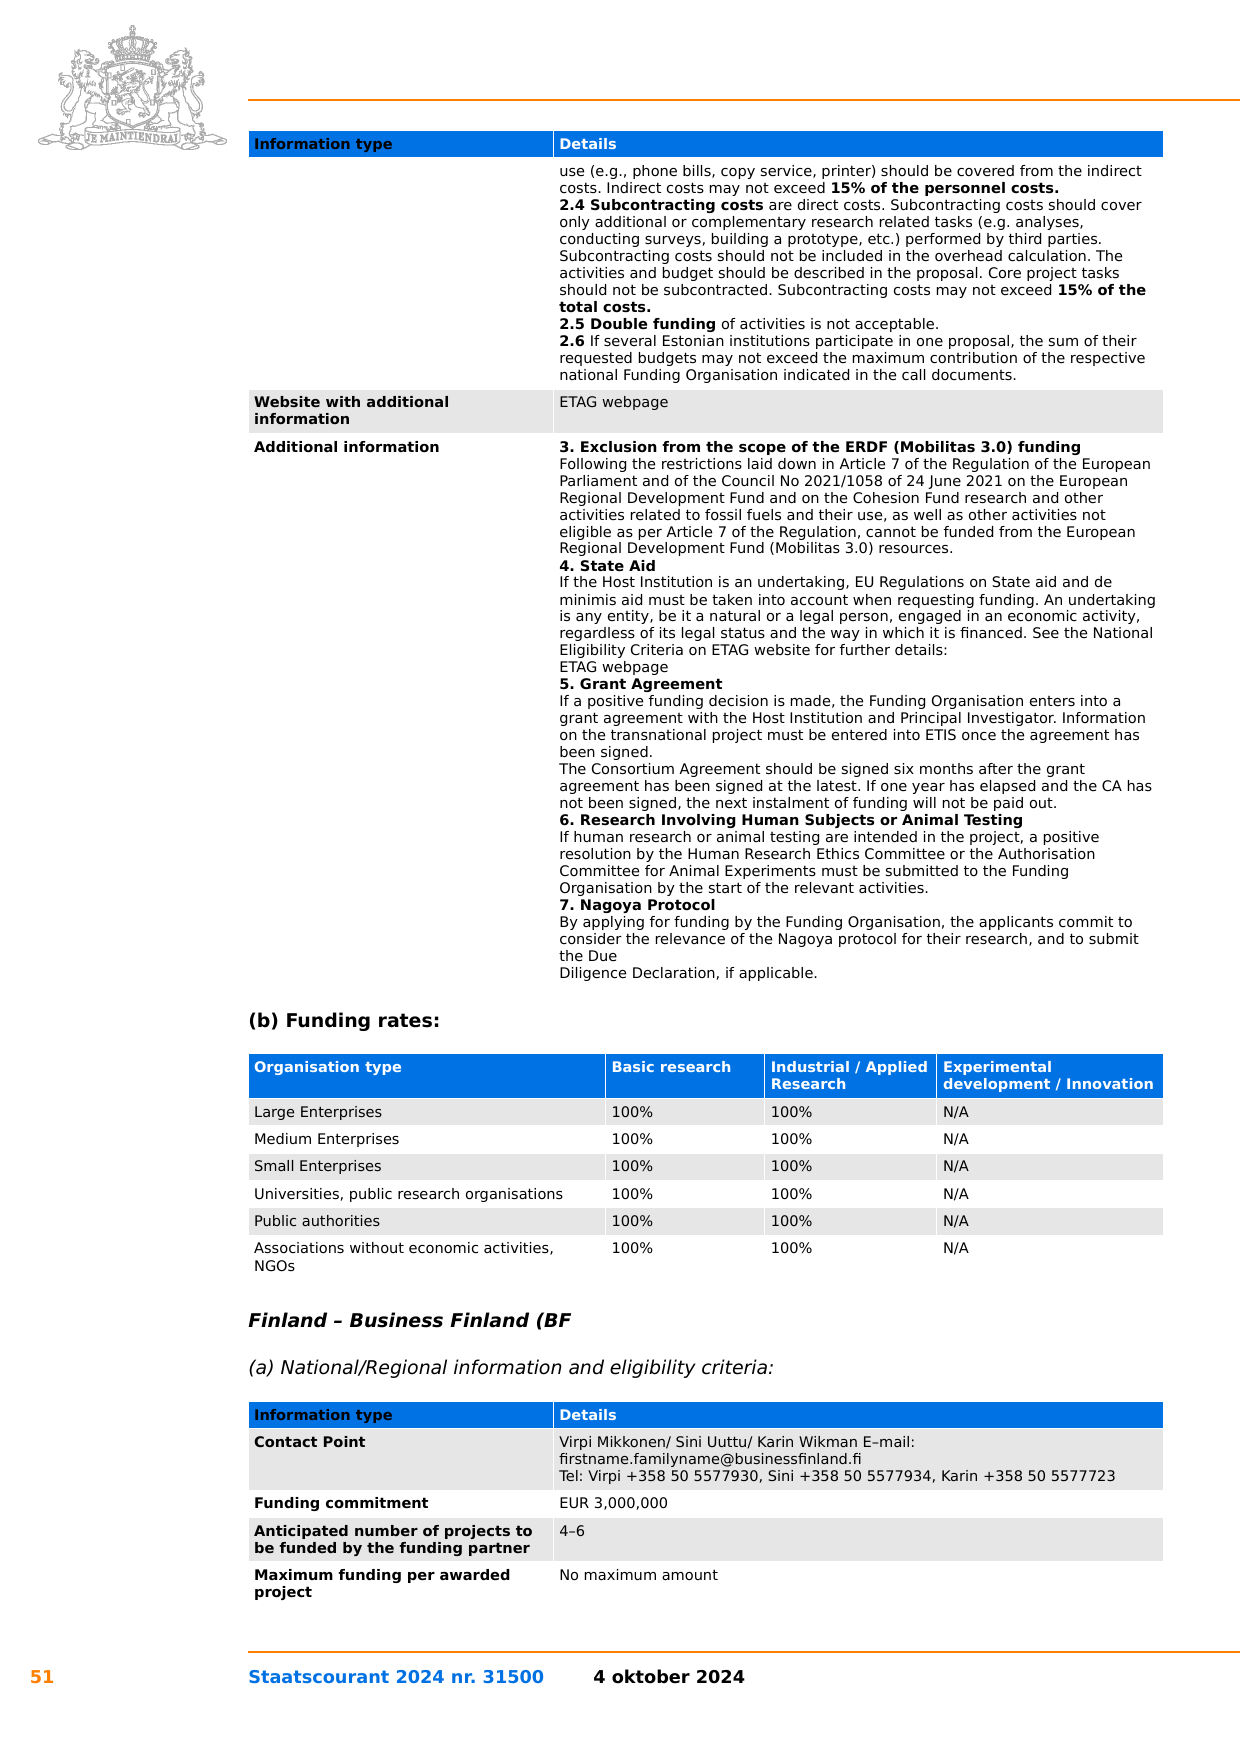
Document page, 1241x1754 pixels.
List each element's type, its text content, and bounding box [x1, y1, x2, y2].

table_cell Large Enterprises [249, 1099, 605, 1125]
table_cell Maximum funding per awarded project [249, 1563, 553, 1606]
table_header Organisation type [249, 1054, 605, 1098]
table_cell 100% [606, 1126, 764, 1152]
subtitle (a) National/Regional information and eligibility criteria: [248, 1357, 1163, 1379]
table_cell N/A [937, 1099, 1163, 1125]
table_cell 100% [606, 1236, 764, 1279]
table_cell Anticipated number of projects to be funded by the funding partner [249, 1518, 553, 1561]
table_cell 100% [765, 1181, 936, 1207]
table_cell EUR 3,000,000 [554, 1491, 1163, 1517]
table_cell 100% [765, 1126, 936, 1152]
table_cell Medium Enterprises [249, 1126, 605, 1152]
table_cell 100% [765, 1208, 936, 1235]
table_cell Associations without economic activities, NGOs [249, 1236, 605, 1279]
table_cell N/A [937, 1126, 1163, 1152]
table_cell 4–6 [554, 1518, 1163, 1561]
table_cell Additional information [249, 434, 553, 987]
table_cell ETAG webpage [554, 390, 1163, 433]
table_cell 3. Exclusion from the scope of the ERDF (Mobilitas 3.0) funding Following the restrictions laid down in Article 7 of the Regulation of the European Parliament and of the Council No 2021/1058 of 24 June 2021 on the European Regional Development Fund and on the Cohesion Fund research and other activities related to fossil fuels and their use, as well as other activities not eligible as per Article 7 of the Regulation, cannot be funded from the European Regional Development Fund (Mobilitas 3.0) resources. 4. State Aid If the Host Institution is an undertaking, EU Regulations on State aid and de minimis aid must be taken into account when requesting funding. An undertaking is any entity, be it a natural or a legal person, engaged in an economic activity, regardless of its legal status and the way in which it is financed. See the National Eligibility Criteria on ETAG website for further details: ETAG webpage 5. Grant Agreement If a positive funding decision is made, the Funding Organisation enters into a grant agreement with the Host Institution and Principal Investigator. Information on the transnational project must be entered into ETIS once the agreement has been signed. The Consortium Agreement should be signed six months after the grant agreement has been signed at the latest. If one year has elapsed and the CA has not been signed, the next instalment of funding will not be paid out. 6. Research Involving Human Subjects or Animal Testing If human research or animal testing are intended in the project, a positive resolution by the Human Research Ethics Committee or the Authorisation Committee for Animal Experiments must be submitted to the Funding Organisation by the start of the relevant activities. 7. Nagoya Protocol By applying for funding by the Funding Organisation, the applicants commit to consider the relevance of the Nagoya protocol for their research, and to submit the Due Diligence Declaration, if applicable. [554, 434, 1163, 987]
table_header Basic research [606, 1054, 764, 1098]
table_cell 100% [606, 1208, 764, 1235]
table_cell 100% [765, 1099, 936, 1125]
subtitle (b) Funding rates: [248, 1009, 1163, 1031]
table_cell 100% [606, 1154, 764, 1180]
table_cell No maximum amount [554, 1563, 1163, 1606]
table_header Details [554, 1402, 1163, 1428]
subtitle Finland – Business Finland (BF [248, 1310, 1163, 1332]
table_header Industrial / Applied Research [765, 1054, 936, 1098]
table_cell 100% [606, 1099, 764, 1125]
table_cell Virpi Mikkonen/ Sini Uuttu/ Karin Wikman E–mail: firstname.familyname@businessfinland.fi Tel: Virpi +358 50 5577930, Sini +358 50 5577934, Karin +358 50 5577723 [554, 1429, 1163, 1490]
table_cell [249, 158, 553, 388]
table_cell N/A [937, 1154, 1163, 1180]
table_cell use (e.g., phone bills, copy service, printer) should be covered from the indirect costs. Indirect costs may not exceed 15% of the personnel costs. 2.4 Subcontracting costs are direct costs. Subcontracting costs should cover only additional or complementary research related tasks (e.g. analyses, conducting surveys, building a prototype, etc.) performed by third parties. Subcontracting costs should not be included in the overhead calculation. The activities and budget should be described in the proposal. Core project tasks should not be subcontracted. Subcontracting costs may not exceed 15% of the total costs. 2.5 Double funding of activities is not acceptable. 2.6 If several Estonian institutions participate in one proposal, the sum of their requested budgets may not exceed the maximum contribution of the respective national Funding Organisation indicated in the call documents. [554, 158, 1163, 388]
table_cell Public authorities [249, 1208, 605, 1235]
table_cell N/A [937, 1236, 1163, 1279]
table_cell N/A [937, 1208, 1163, 1235]
picture [38, 25, 227, 150]
table_cell 100% [765, 1154, 936, 1180]
table_cell Funding commitment [249, 1491, 553, 1517]
table_cell Small Enterprises [249, 1154, 605, 1180]
table_cell Universities, public research organisations [249, 1181, 605, 1207]
table_cell Contact Point [249, 1429, 553, 1490]
table_cell 100% [606, 1181, 764, 1207]
table_cell Website with additional information [249, 390, 553, 433]
table_header Details [554, 131, 1163, 157]
table_header Information type [249, 131, 553, 157]
table_header Information type [249, 1402, 553, 1428]
table_cell N/A [937, 1181, 1163, 1207]
table_cell 100% [765, 1236, 936, 1279]
table_header Experimental development / Innovation [937, 1054, 1163, 1098]
